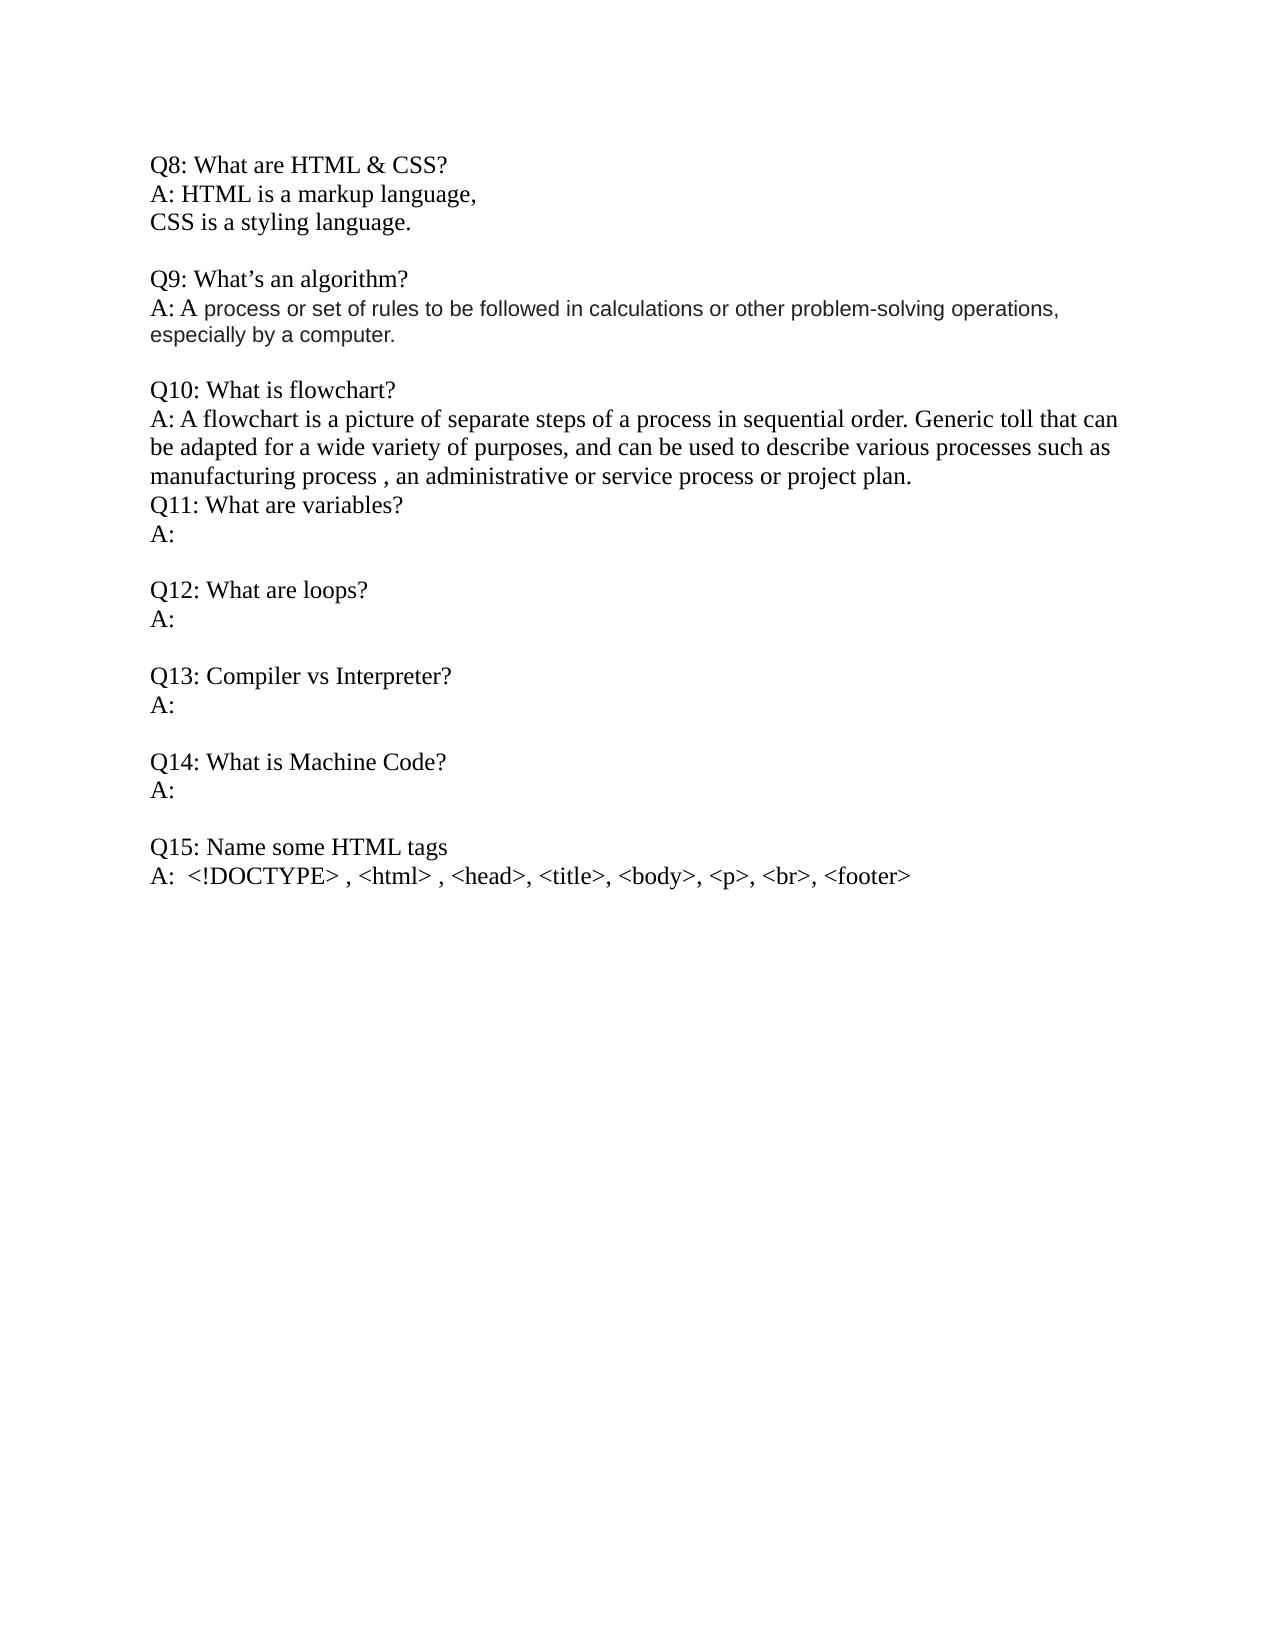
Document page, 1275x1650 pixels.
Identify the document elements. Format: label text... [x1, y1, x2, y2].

text Q15: Name some HTML tags [150, 832, 1125, 861]
text Q8: What are HTML & CSS? [150, 150, 1125, 179]
text Q11: What are variables? [150, 490, 1125, 519]
text A: <!DOCTYPE> , <html> , <head>, <title>, <body>, <p>, <br>, <footer> [150, 861, 1125, 889]
text Q12: What are loops? A: [150, 576, 1125, 633]
text Q13: Compiler vs Interpreter? [150, 661, 1125, 690]
text A: [150, 690, 1125, 718]
text A: A flowchart is a picture of separate steps of a process in sequential order. Generic toll that can be adapted for a wide variety of purposes, and can be used to describe various processes such as manufacturing process , an administrative or service process or project plan. [150, 404, 1125, 490]
text A: [150, 775, 1125, 804]
text CSS is a styling language. [150, 207, 1125, 236]
text Q9: What’s an algorithm? [150, 264, 1125, 293]
text Q10: What is flowchart? [150, 375, 1125, 404]
text A: A process or set of rules to be followed in calculations or other problem-solving operations, especially by a computer. [150, 293, 1125, 347]
text A: HTML is a markup language, [150, 179, 1125, 207]
text A: [150, 519, 1125, 547]
text Q14: What is Machine Code? [150, 747, 1125, 775]
